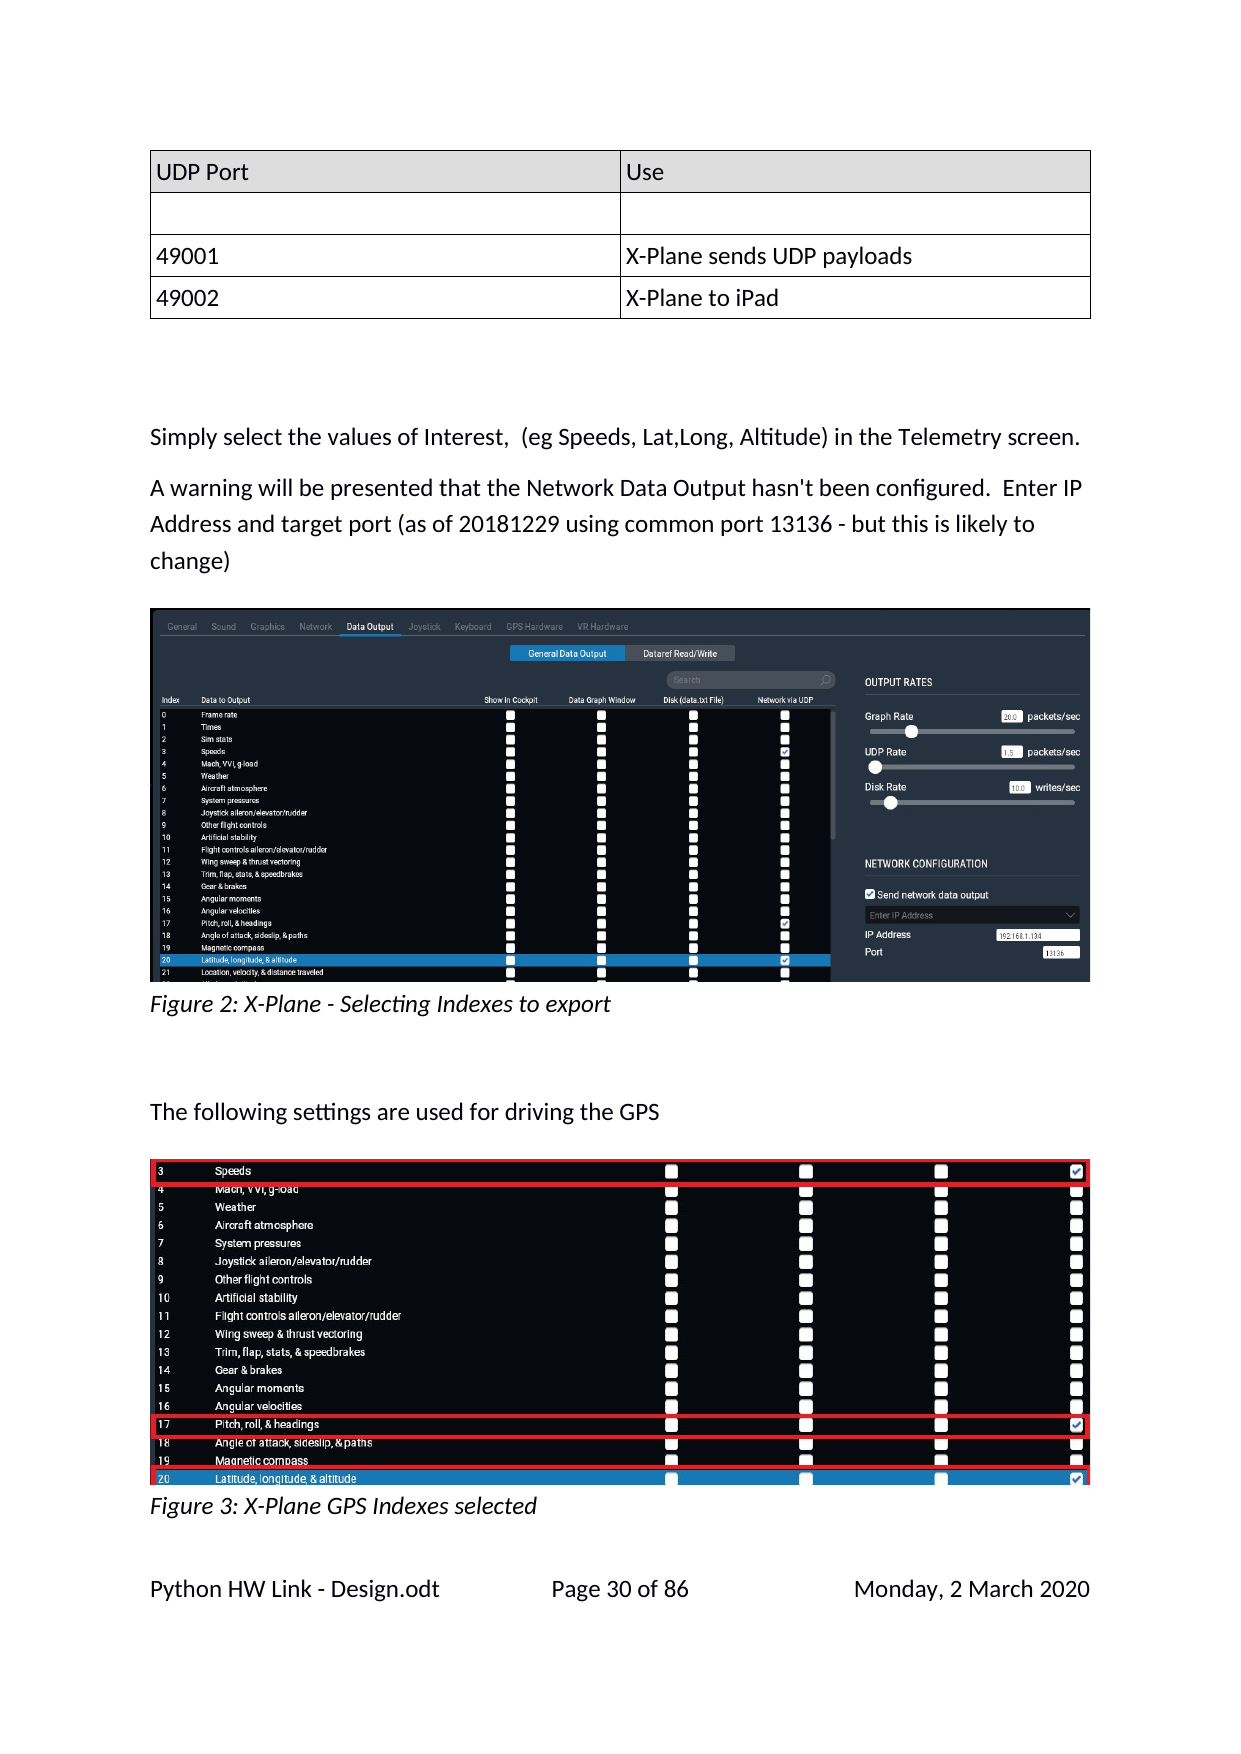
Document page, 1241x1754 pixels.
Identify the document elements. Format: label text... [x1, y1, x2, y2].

table_cell 49002 [151, 277, 620, 318]
picture [150, 608, 1091, 982]
table_cell X-Plane sends UDP payloads [621, 235, 1090, 276]
text Figure 3: X-Plane GPS Indexes selected [150, 1485, 1090, 1521]
text Figure 2: X-Plane - Selecting Indexes to export [150, 982, 1090, 1018]
table_cell [621, 193, 1090, 234]
text Simply select the values of Interest, (eg Speeds, Lat,Long, Altitude) in the Telemetry screen. [150, 421, 1090, 451]
table_cell X-Plane to iPad [621, 277, 1090, 318]
table_header Use [621, 151, 1090, 192]
table_header UDP Port [151, 151, 620, 192]
table_cell 49001 [151, 235, 620, 276]
picture [150, 1159, 1091, 1485]
text A warning will be presented that the Network Data Output hasn't been configured. Enter IP Address and target port (as of 20181229 using common port 13136 - but this is likely to change) [150, 472, 1090, 576]
table_cell [151, 193, 620, 234]
text The following settings are used for driving the GPS [150, 1096, 1090, 1127]
